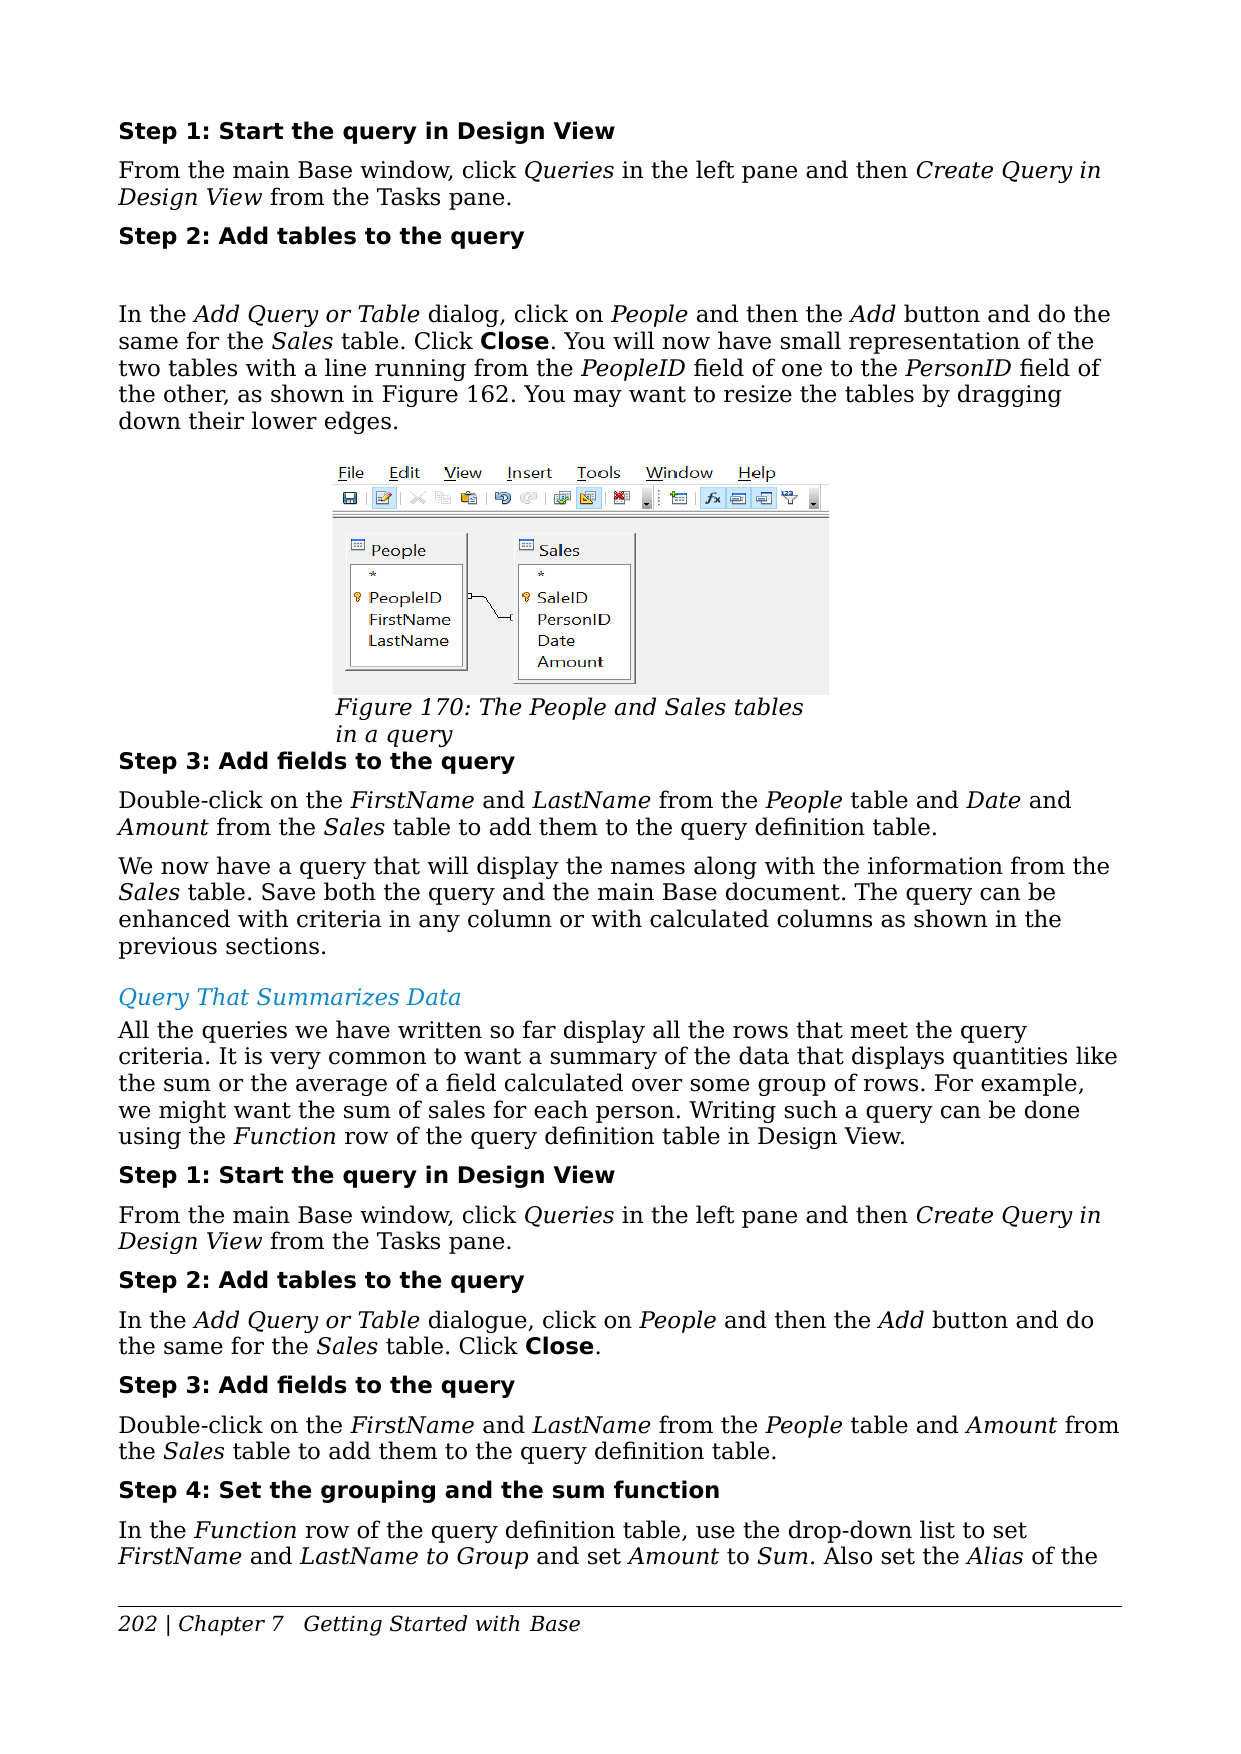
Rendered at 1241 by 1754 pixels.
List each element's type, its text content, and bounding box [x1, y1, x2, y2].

text From the main Base window, click Queries in the left pane and then Create Query in Design View from the Tasks pane. [118, 157, 1122, 211]
text In the Add Query or Table dialogue, click on People and then the Add button and do the same for the Sales table. Click Close. [118, 1307, 1122, 1360]
picture [332, 459, 830, 695]
text Step 1: Start the query in Design View [118, 1163, 1122, 1189]
text All the queries we have written so far display all the rows that meet the query criteria. It is very common to want a summary of the data that displays quantities like the sum or the average of a field calculated over some group of rows. For example, we might want the sum of sales for each person. Writing such a query can be done using the Function row of the query definition table in Design View. [118, 1017, 1122, 1150]
text Step 3: Add fields to the query [118, 692, 1122, 774]
text Step 1: Start the query in Design View [118, 118, 1122, 145]
text From the main Base window, click Queries in the left pane and then Create Query in Design View from the Tasks pane. [118, 1202, 1122, 1255]
subtitle Query That Summarizes Data [118, 984, 1122, 1010]
text Step 3: Add fields to the query [118, 1373, 1122, 1399]
text In the Function row of the query definition table, use the drop-down list to set FirstName and LastName to Group and set Amount to Sum. Also set the Alias of the [118, 1517, 1122, 1570]
text Step 2: Add tables to the query [118, 1268, 1122, 1294]
text Double-click on the FirstName and LastName from the People table and Date and Amount from the Sales table to add them to the query definition table. [118, 787, 1122, 840]
text In the Add Query or Table dialog, click on People and then the Add button and do the same for the Sales table. Click Close. You will now have small representation of the two tables with a line running from the PeopleID field of one to the PersonID field of the other, as shown in Figure 162. You may want to resize the tables by dragging down their lower edges. [118, 301, 1122, 435]
text Step 2: Add tables to the query [118, 223, 1122, 250]
text We now have a query that will display the names along with the information from the Sales table. Save both the query and the main Base document. The query can be enhanced with criteria in any column or with calculated columns as shown in the previous sections. [118, 853, 1122, 959]
text Step 4: Set the grouping and the sum function [118, 1478, 1122, 1504]
text Double-click on the FirstName and LastName from the People table and Amount from the Sales table to add them to the query definition table. [118, 1412, 1122, 1465]
text Figure 170: The People and Sales tables in a query [335, 695, 826, 748]
